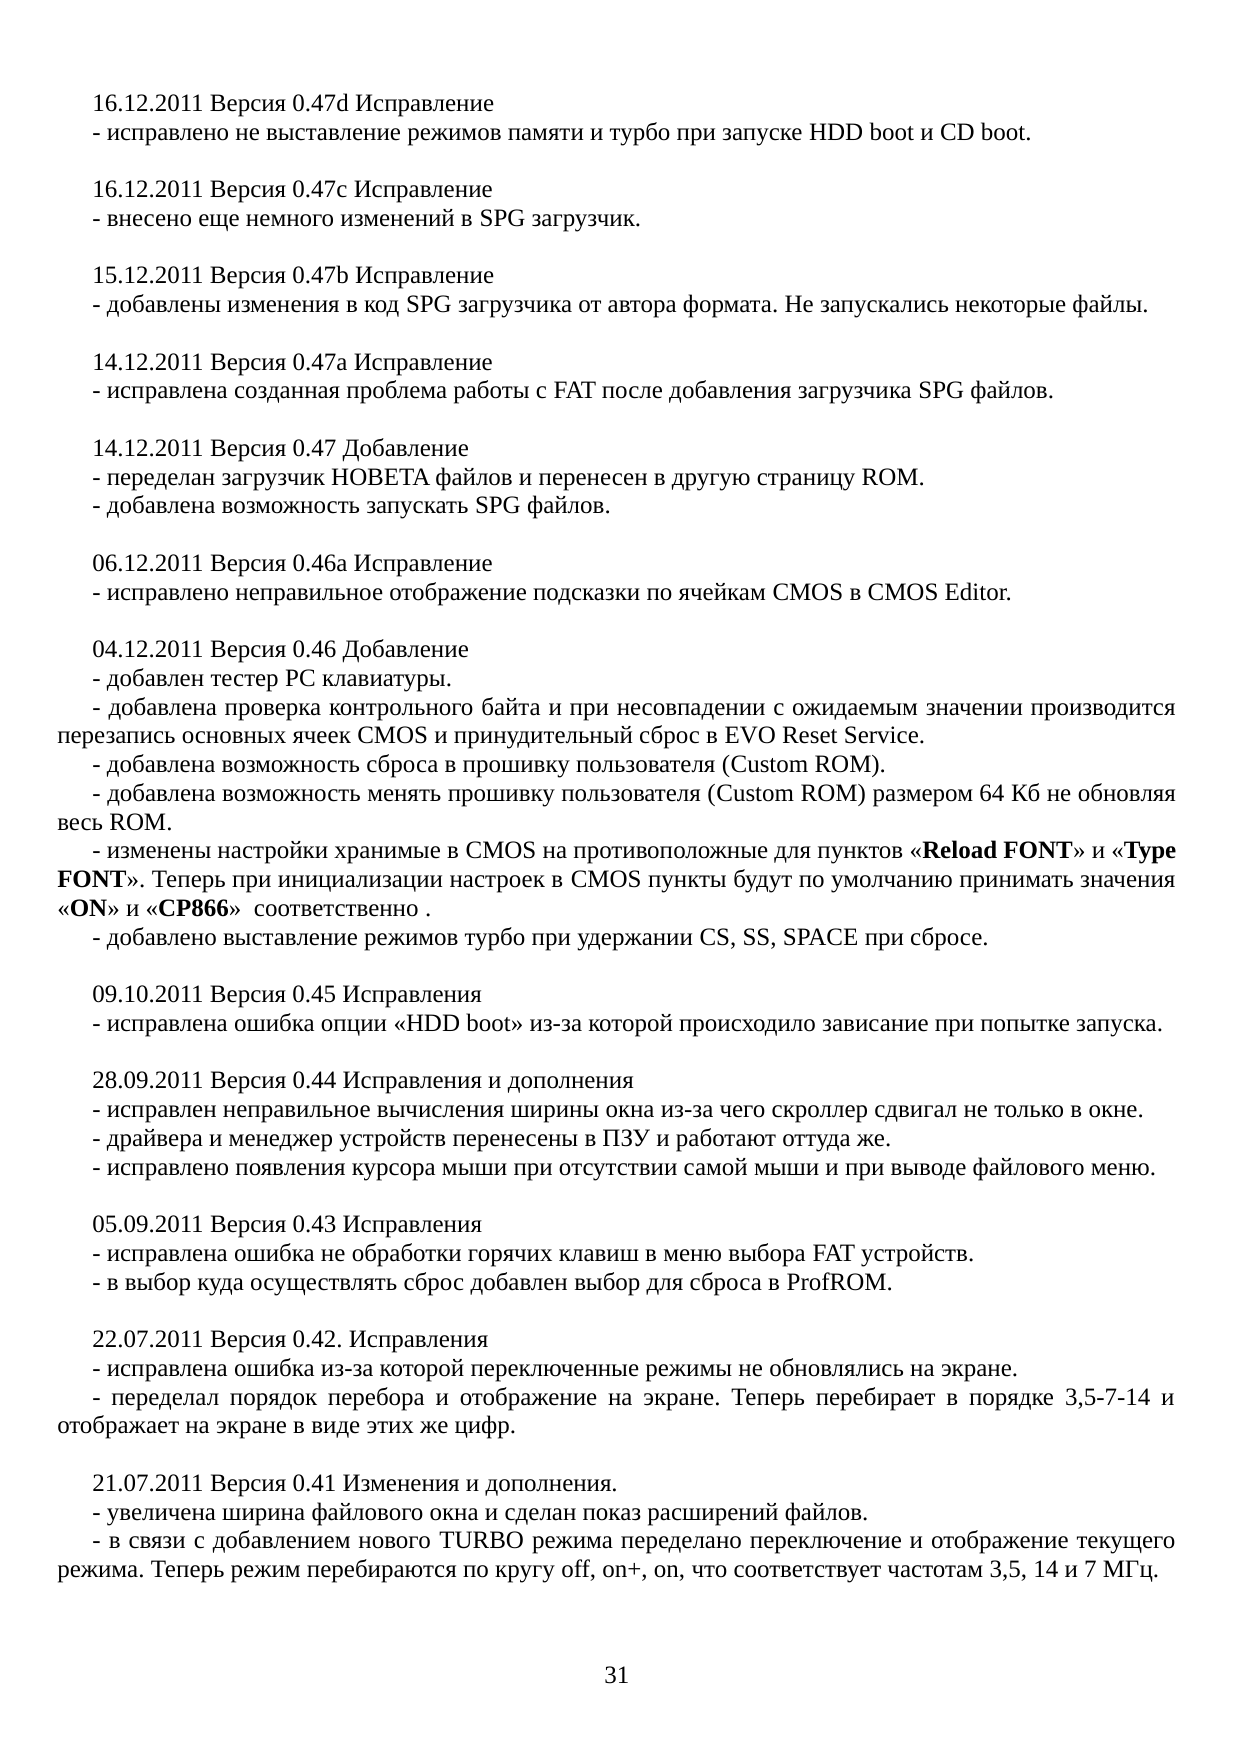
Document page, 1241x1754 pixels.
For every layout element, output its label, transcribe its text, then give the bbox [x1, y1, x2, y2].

text - изменены настройки хранимые в CMOS на противоположные для пунктов «Reload FONT» и «Type FONT». Теперь при инициализации настроек в CMOS пункты будут по умолчанию принимать значения «ON» и «CP866» соответственно . [57, 836, 1176, 922]
text 06.12.2011 Версия 0.46а Исправление [57, 548, 1176, 577]
text - добавлена возможность сброса в прошивку пользователя (Custom ROM). [57, 749, 1176, 778]
text - внесено еще немного изменений в SPG загрузчик. [57, 203, 1176, 232]
text - исправлена ошибка опции «HDD boot» из-за которой происходило зависание при попытке запуска. [57, 1008, 1176, 1037]
text - в связи с добавлением нового TURBO режима переделано переключение и отображение текущего режима. Теперь режим перебираются по кругу off, on+, on, что соответствует частотам 3,5, 14 и 7 МГц. [57, 1526, 1176, 1583]
text 14.12.2011 Версия 0.47 Добавление [57, 433, 1176, 462]
text - исправлено неправильное отображение подсказки по ячейкам CMOS в CMOS Editor. [57, 577, 1176, 606]
text - драйвера и менеджер устройств перенесены в ПЗУ и работают оттуда же. [57, 1123, 1176, 1152]
text 21.07.2011 Версия 0.41 Изменения и дополнения. [57, 1468, 1176, 1497]
text - добавлен тестер PC клавиатуры. [57, 663, 1176, 692]
text 16.12.2011 Версия 0.47d Исправление [57, 88, 1176, 117]
text 09.10.2011 Версия 0.45 Исправления [57, 979, 1176, 1008]
text - переделал порядок перебора и отображение на экране. Теперь перебирает в порядке 3,5-7-14 и отображает на экране в виде этих же цифр. [57, 1382, 1176, 1439]
text - исправлена ошибка не обработки горячих клавиш в меню выбора FAT устройств. [57, 1238, 1176, 1267]
text - исправлена ошибка из-за которой переключенные режимы не обновлялись на экране. [57, 1353, 1176, 1382]
text - переделан загрузчик HOBETA файлов и перенесен в другую страницу ROM. [57, 462, 1176, 491]
text - увеличена ширина файлового окна и сделан показ расширений файлов. [57, 1497, 1176, 1526]
text - исправлено не выставление режимов памяти и турбо при запуске HDD boot и CD boot. [57, 117, 1176, 146]
text 16.12.2011 Версия 0.47c Исправление [57, 174, 1176, 203]
text - добавлена возможность менять прошивку пользователя (Custom ROM) размером 64 Кб не обновляя весь ROM. [57, 778, 1176, 836]
text - добавлена проверка контрольного байта и при несовпадении с ожидаемым значении производится перезапись основных ячеек CMOS и принудительный сброс в EVO Reset Service. [57, 692, 1176, 749]
text 05.09.2011 Версия 0.43 Исправления [57, 1209, 1176, 1238]
text - исправлена созданная проблема работы с FAT после добавления загрузчика SPG файлов. [57, 376, 1176, 404]
text 15.12.2011 Версия 0.47b Исправление [57, 261, 1176, 289]
text 28.09.2011 Версия 0.44 Исправления и дополнения [57, 1066, 1176, 1094]
text - исправлен неправильное вычисления ширины окна из-за чего скроллер сдвигал не только в окне. [57, 1094, 1176, 1123]
text 14.12.2011 Версия 0.47a Исправление [57, 347, 1176, 376]
text - исправлено появления курсора мыши при отсутствии самой мыши и при выводе файлового меню. [57, 1152, 1176, 1181]
text - добавлена возможность запускать SPG файлов. [57, 491, 1176, 519]
text - добавлены изменения в код SPG загрузчика от автора формата. Не запускались некоторые файлы. [57, 289, 1176, 318]
text 22.07.2011 Версия 0.42. Исправления [57, 1324, 1176, 1353]
text - добавлено выставление режимов турбо при удержании CS, SS, SPACE при сбросе. [57, 922, 1176, 951]
text 04.12.2011 Версия 0.46 Добавление [57, 634, 1176, 663]
text - в выбор куда осуществлять сброс добавлен выбор для сброса в ProfROM. [57, 1267, 1176, 1296]
